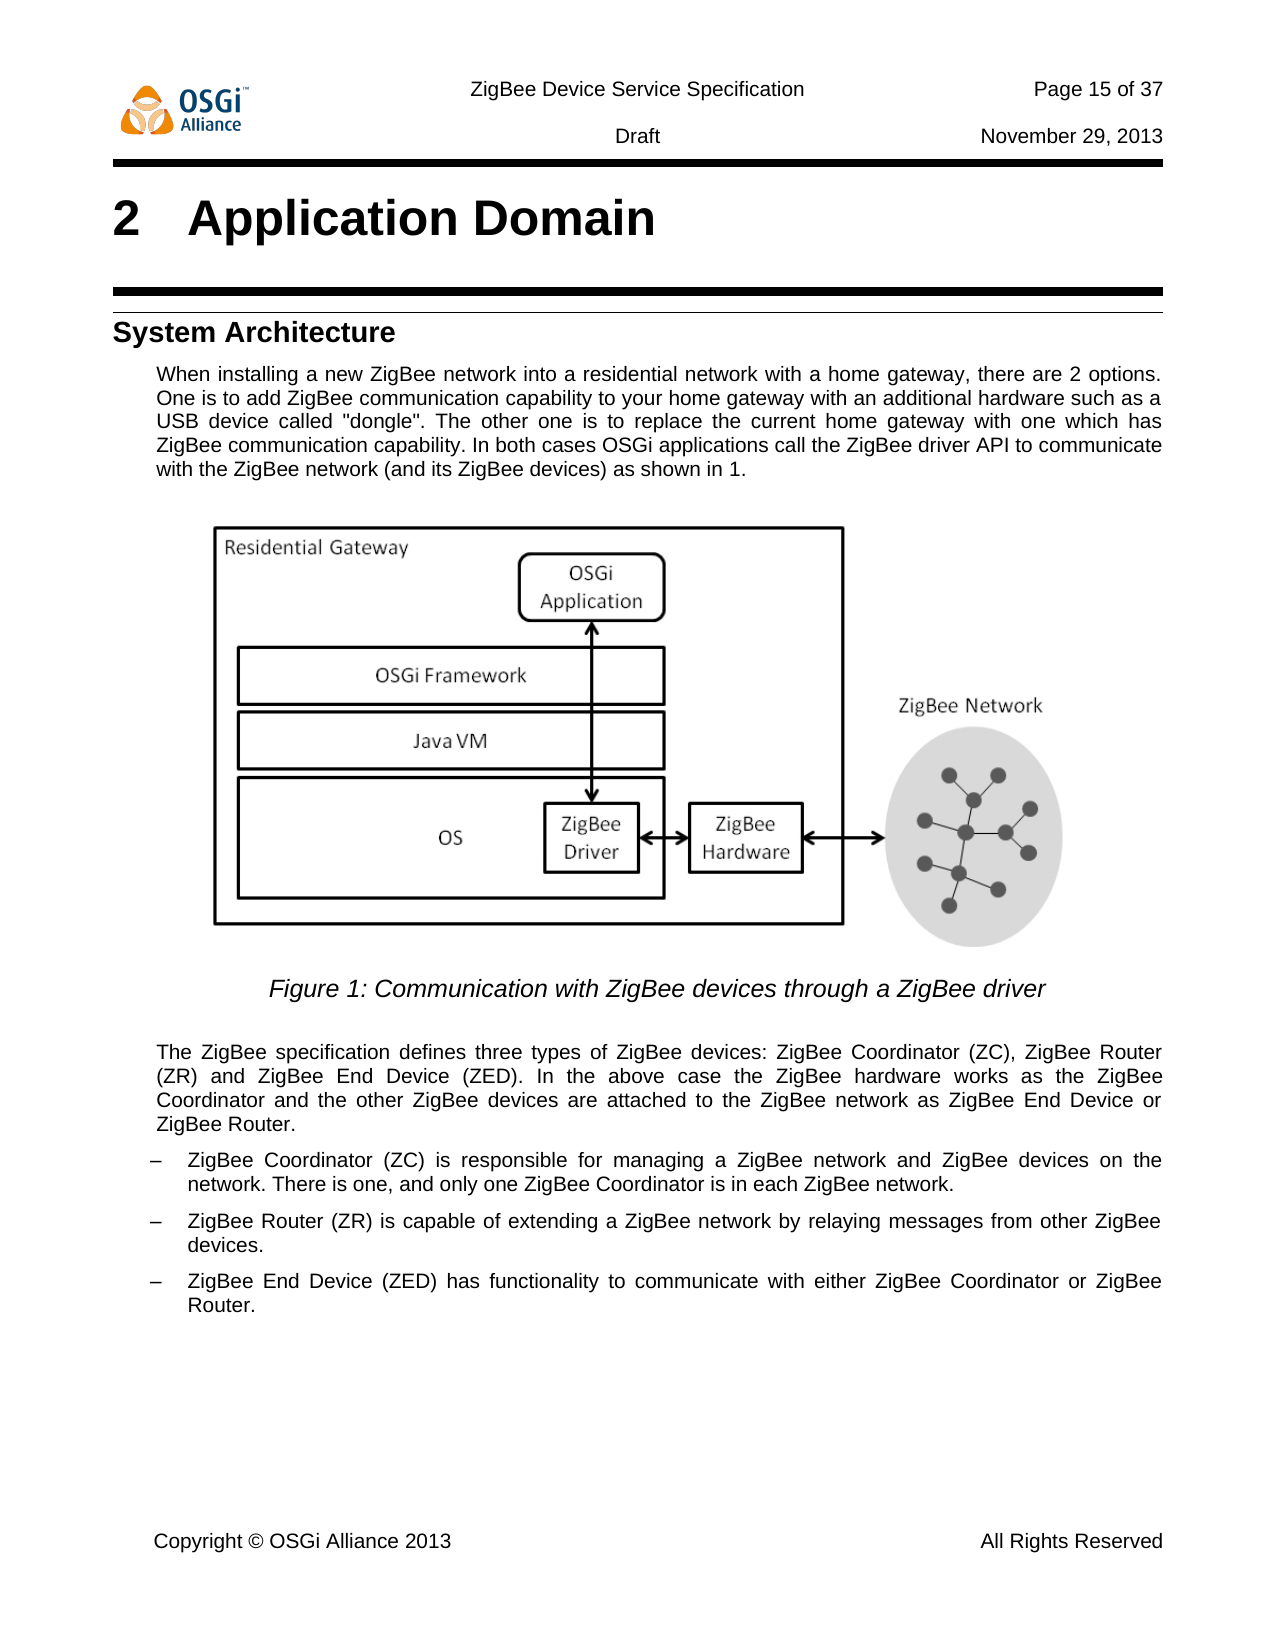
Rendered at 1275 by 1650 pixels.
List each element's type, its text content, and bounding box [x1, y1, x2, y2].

list ZigBee End Device (ZED) has functionality to communicate with either ZigBee Coordinator or ZigBee Router. [150, 1269, 1163, 1317]
subtitle System Architecture [112, 313, 1163, 349]
list ZigBee Router (ZR) is capable of extending a ZigBee network by relaying messages from other ZigBee devices. [150, 1208, 1163, 1257]
subtitle Application Domain [112, 160, 1163, 296]
text Figure 1: Communication with ZigBee devices through a ZigBee driver [245, 975, 1071, 1003]
picture [190, 493, 1086, 975]
text When installing a new ZigBee network into a residential network with a home gateway, there are 2 options. One is to add ZigBee communication capability to your home gateway with an additional hardware such as a USB device called "dongle". The other one is to replace the current home gateway with one which has ZigBee communication capability. In both cases OSGi applications call the ZigBee driver API to communicate with the ZigBee network (and its ZigBee devices) as shown in 1. [156, 361, 1163, 481]
text The ZigBee specification defines three types of ZigBee devices: ZigBee Coordinator (ZC), ZigBee Router (ZR) and ZigBee End Device (ZED). In the above case the ZigBee hardware works as the ZigBee Coordinator and the other ZigBee devices are attached to the ZigBee network as ZigBee End Device or ZigBee Router. [156, 1040, 1163, 1136]
list ZigBee Coordinator (ZC) is responsible for managing a ZigBee network and ZigBee devices on the network. There is one, and only one ZigBee Coordinator is in each ZigBee network. [150, 1148, 1163, 1196]
picture [113, 78, 257, 142]
